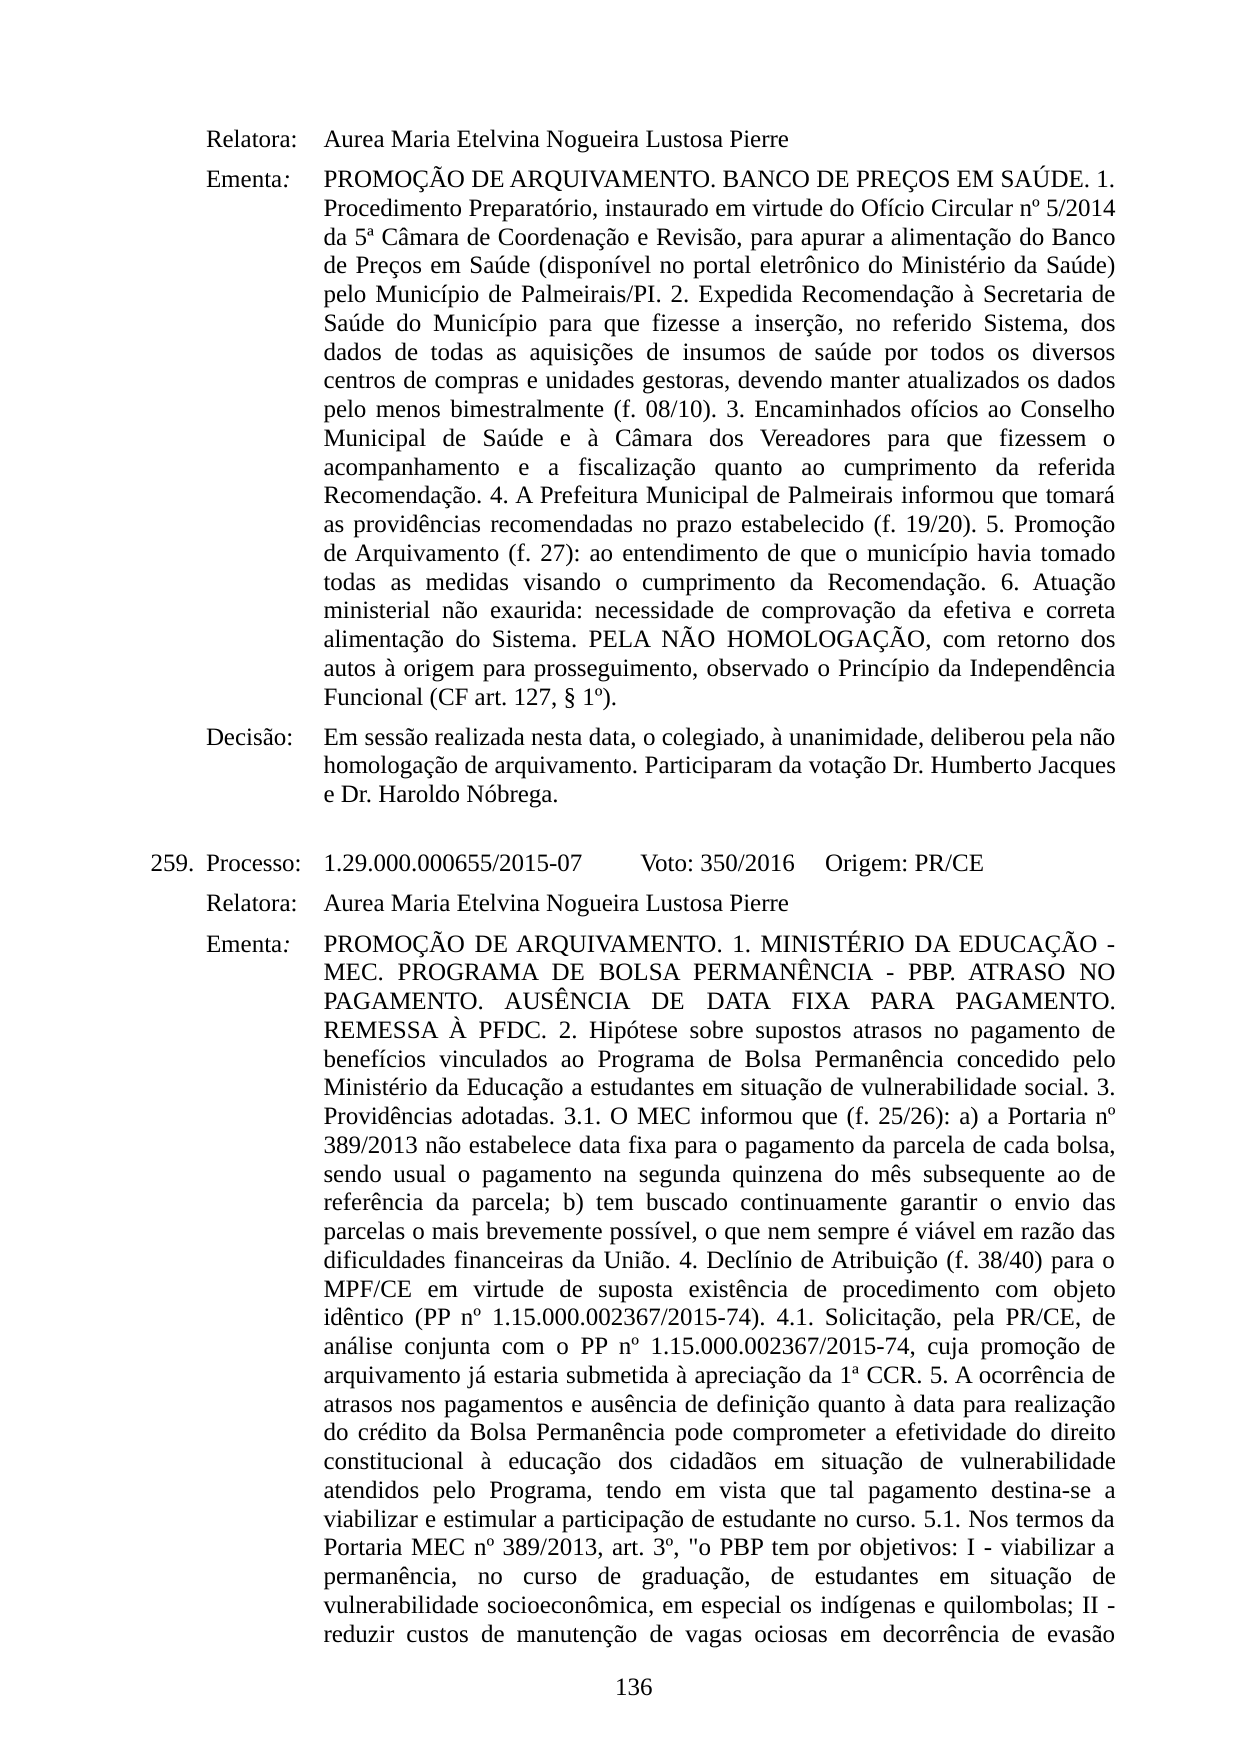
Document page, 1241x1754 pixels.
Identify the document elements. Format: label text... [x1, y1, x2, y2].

table_cell Ementa: [200, 923, 318, 1653]
table_cell Aurea Maria Etelvina Nogueira Lustosa Pierre [318, 883, 1122, 923]
table_cell [145, 883, 200, 923]
table_header Voto: 350/2016 [635, 843, 819, 883]
table_cell Aurea Maria Etelvina Nogueira Lustosa Pierre [318, 118, 1122, 158]
table_cell PROMOÇÃO DE ARQUIVAMENTO. 1. MINISTÉRIO DA EDUCAÇÃO - MEC. PROGRAMA DE BOLSA PERMANÊNCIA - PBP. ATRASO NO PAGAMENTO. AUSÊNCIA DE DATA FIXA PARA PAGAMENTO. REMESSA À PFDC. 2. Hipótese sobre supostos atrasos no pagamento de benefícios vinculados ao Programa de Bolsa Permanência concedido pelo Ministério da Educação a estudantes em situação de vulnerabilidade social. 3. Providências adotadas. 3.1. O MEC informou que (f. 25/26): a) a Portaria nº 389/2013 não estabelece data fixa para o pagamento da parcela de cada bolsa, sendo usual o pagamento na segunda quinzena do mês subsequente ao de referência da parcela; b) tem buscado continuamente garantir o envio das parcelas o mais brevemente possível, o que nem sempre é viável em razão das dificuldades financeiras da União. 4. Declínio de Atribuição (f. 38/40) para o MPF/CE em virtude de suposta existência de procedimento com objeto idêntico (PP nº 1.15.000.002367/2015-74). 4.1. Solicitação, pela PR/CE, de análise conjunta com o PP nº 1.15.000.002367/2015-74, cuja promoção de arquivamento já estaria submetida à apreciação da 1ª CCR. 5. A ocorrência de atrasos nos pagamentos e ausência de definição quanto à data para realização do crédito da Bolsa Permanência pode comprometer a efetividade do direito constitucional à educação dos cidadãos em situação de vulnerabilidade atendidos pelo Programa, tendo em vista que tal pagamento destina-se a viabilizar e estimular a participação de estudante no curso. 5.1. Nos termos da Portaria MEC nº 389/2013, art. 3º, "o PBP tem por objetivos: I - viabilizar a permanência, no curso de graduação, de estudantes em situação de vulnerabilidade socioeconômica, em especial os indígenas e quilombolas; II - reduzir custos de manutenção de vagas ociosas em decorrência de evasão [318, 923, 1122, 1653]
table_header Processo: [200, 843, 318, 883]
table_cell [145, 158, 200, 716]
table_header 259. [145, 843, 200, 883]
table_cell [145, 923, 200, 1653]
table_cell Relatora: [200, 118, 318, 158]
table_cell Ementa: [200, 158, 318, 716]
table_cell [145, 716, 200, 814]
table_cell PROMOÇÃO DE ARQUIVAMENTO. BANCO DE PREÇOS EM SAÚDE. 1. Procedimento Preparatório, instaurado em virtude do Ofício Circular nº 5/2014 da 5ª Câmara de Coordenação e Revisão, para apurar a alimentação do Banco de Preços em Saúde (disponível no portal eletrônico do Ministério da Saúde) pelo Município de Palmeirais/PI. 2. Expedida Recomendação à Secretaria de Saúde do Município para que fizesse a inserção, no referido Sistema, dos dados de todas as aquisições de insumos de saúde por todos os diversos centros de compras e unidades gestoras, devendo manter atualizados os dados pelo menos bimestralmente (f. 08/10). 3. Encaminhados ofícios ao Conselho Municipal de Saúde e à Câmara dos Vereadores para que fizessem o acompanhamento e a fiscalização quanto ao cumprimento da referida Recomendação. 4. A Prefeitura Municipal de Palmeirais informou que tomará as providências recomendadas no prazo estabelecido (f. 19/20). 5. Promoção de Arquivamento (f. 27): ao entendimento de que o município havia tomado todas as medidas visando o cumprimento da Recomendação. 6. Atuação ministerial não exaurida: necessidade de comprovação da efetiva e correta alimentação do Sistema. PELA NÃO HOMOLOGAÇÃO, com retorno dos autos à origem para prosseguimento, observado o Princípio da Independência Funcional (CF art. 127, § 1º). [318, 158, 1122, 716]
table_cell Decisão: [200, 716, 318, 814]
table_cell [145, 118, 200, 158]
table_header 1.29.000.000655/2015-07 [318, 843, 634, 883]
table_header Origem: PR/CE [819, 843, 1122, 883]
table_cell Em sessão realizada nesta data, o colegiado, à unanimidade, deliberou pela não homologação de arquivamento. Participaram da votação Dr. Humberto Jacques e Dr. Haroldo Nóbrega. [318, 716, 1122, 814]
table_cell Relatora: [200, 883, 318, 923]
